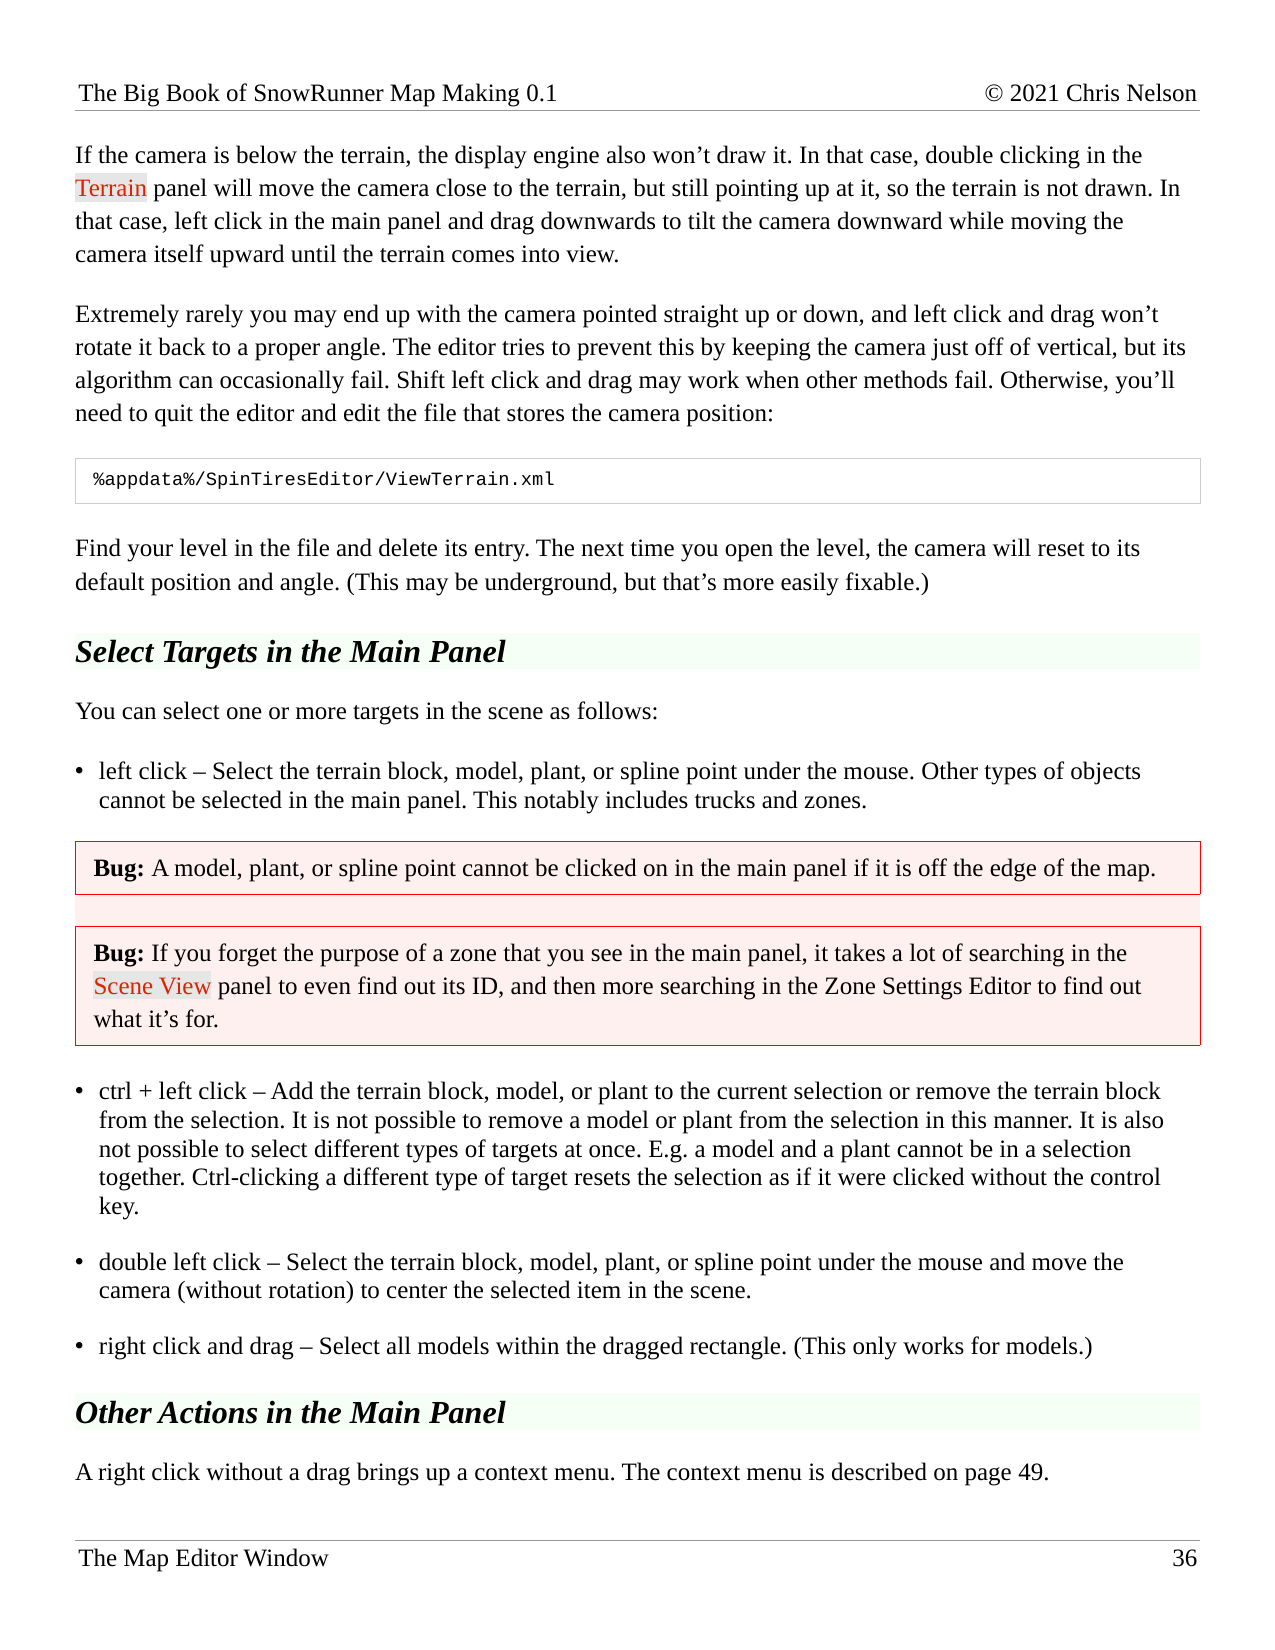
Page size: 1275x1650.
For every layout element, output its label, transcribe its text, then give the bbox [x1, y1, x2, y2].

text Extremely rarely you may end up with the camera pointed straight up or down, and left click and drag won’t rotate it back to a proper angle. The editor tries to prevent this by keeping the camera just off of vertical, but its algorithm can occasionally fail. Shift left click and drag may work when other methods fail. Otherwise, you’ll need to quit the editor and edit the file that stores the camera position: [75, 299, 1200, 427]
list left click – Select the terrain block, model, plant, or spline point under the mouse. Other types of objects cannot be selected in the main panel. This notably includes trucks and zones. [75, 756, 1200, 814]
list ctrl + left click – Add the terrain block, model, or plant to the current selection or remove the terrain block from the selection. It is not possible to remove a model or plant from the selection in this manner. It is also not possible to select different types of targets at once. E.g. a model and a plant cannot be in a selection together. Ctrl-clicking a different type of target resets the selection as if it were clicked without the control key. [75, 1076, 1200, 1220]
list right click and drag – Select all models within the dragged rectangle. (This only works for models.) [75, 1331, 1200, 1360]
subtitle Other Actions in the Main Panel [75, 1393, 1200, 1430]
text If the camera is below the terrain, the display engine also won’t draw it. In that case, double clicking in the Terrain panel will move the camera close to the terrain, but still pointing up at it, so the terrain is not drawn. In that case, left click in the main panel and drag downwards to tilt the camera downward while moving the camera itself upward until the terrain comes into view. [75, 140, 1200, 268]
text You can select one or more targets in the scene as follows: [75, 696, 1200, 725]
list If you forget the purpose of a zone that you see in the main panel, it takes a lot of searching in the Scene View panel to even find out its ID, and then more searching in the Zone Settings Editor to find out what it’s for. [76, 927, 1200, 1045]
text Find your level in the file and delete its entry. The next time you open the level, the camera will reset to its default position and angle. (This may be underground, but that’s more easily fixable.) [75, 533, 1200, 595]
list double left click – Select the terrain block, model, plant, or spline point under the mouse and move the camera (without rotation) to center the selected item in the scene. [75, 1247, 1200, 1304]
text A right click without a drag brings up a context menu. The context menu is described on page 49. [75, 1457, 1200, 1486]
subtitle Select Targets in the Main Panel [75, 633, 1200, 669]
text %appdata%/SpinTiresEditor/ViewTerrain.xml [76, 459, 1200, 503]
list A model, plant, or spline point cannot be clicked on in the main panel if it is off the edge of the map. [76, 842, 1200, 894]
